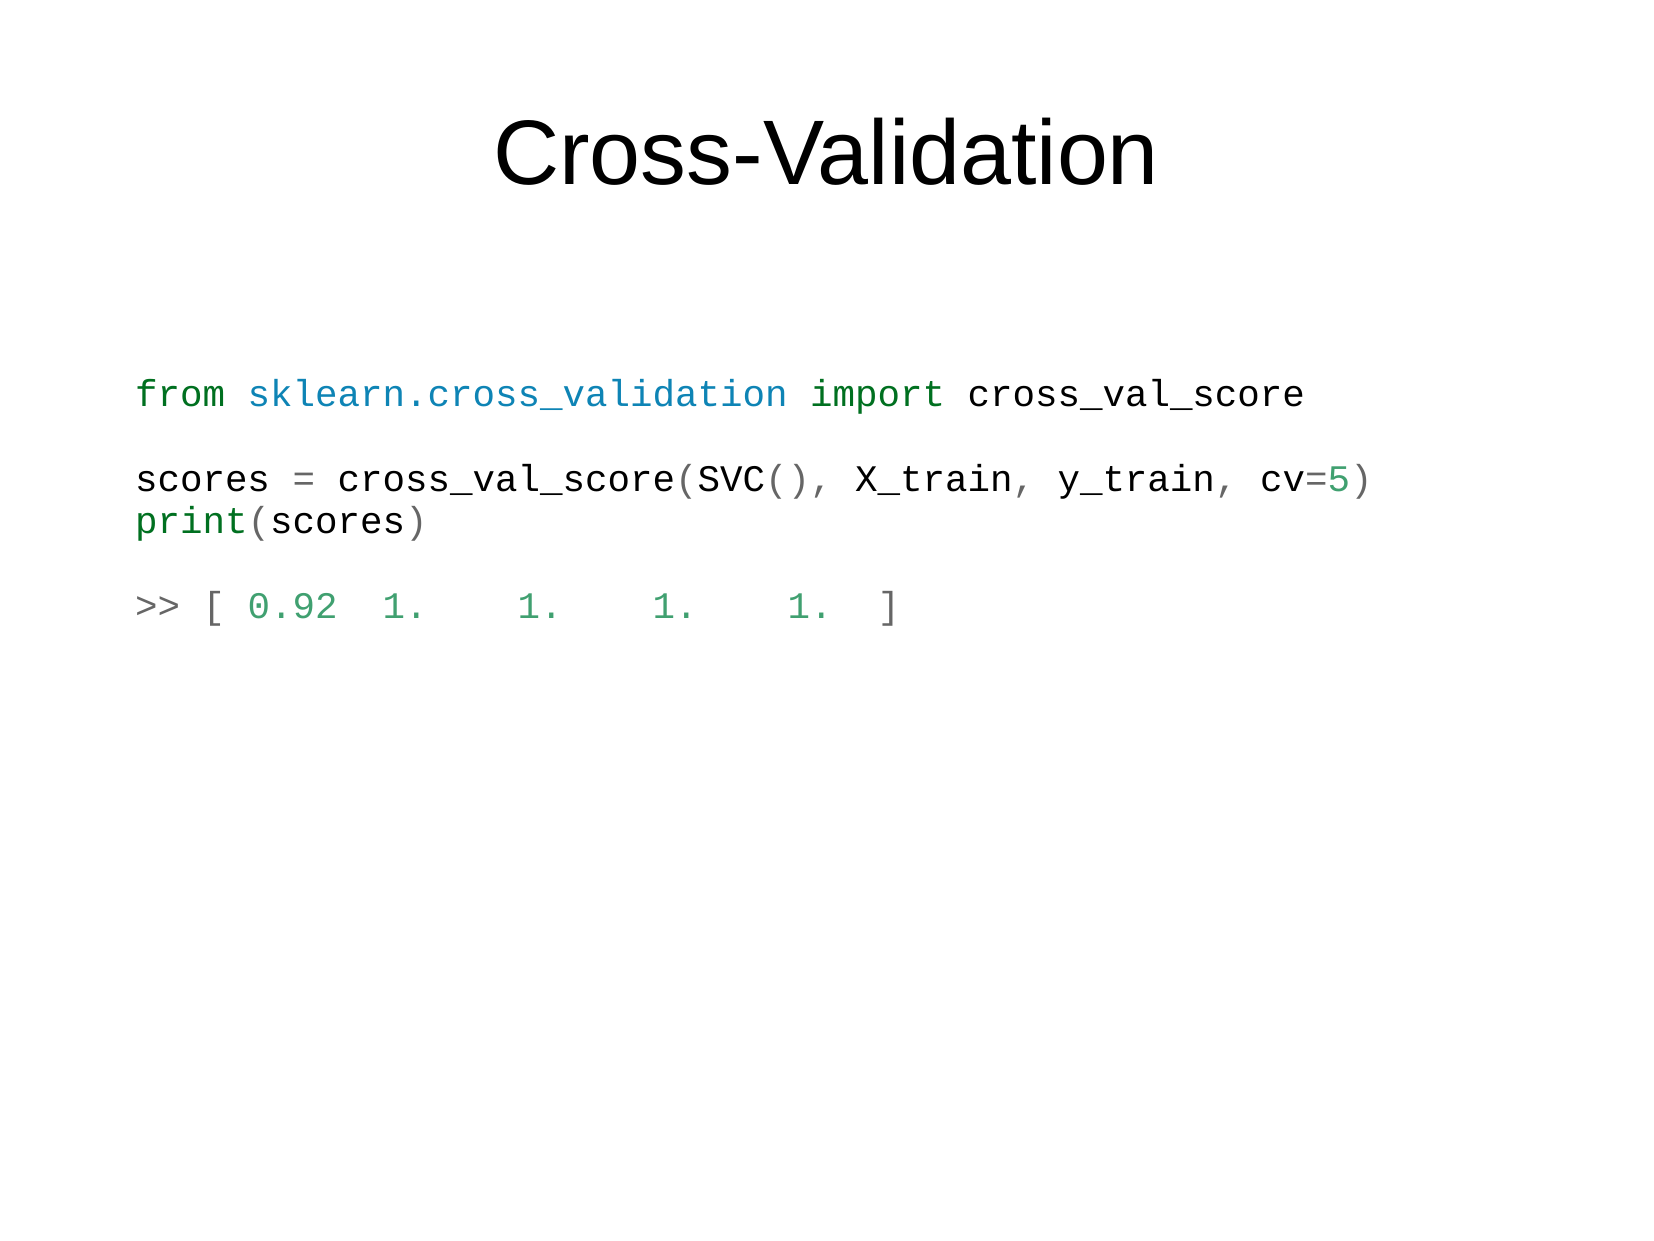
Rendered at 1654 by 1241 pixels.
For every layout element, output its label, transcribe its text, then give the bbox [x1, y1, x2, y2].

title Cross-Validation [82, 49, 1571, 257]
text_box from sklearn.cross_validation import cross_val_score scores = cross_val_score(SVC(), X_train, y_train, cv=5) print(scores) >> [ 0.92 1. 1. 1. 1. ] [135, 375, 1411, 675]
